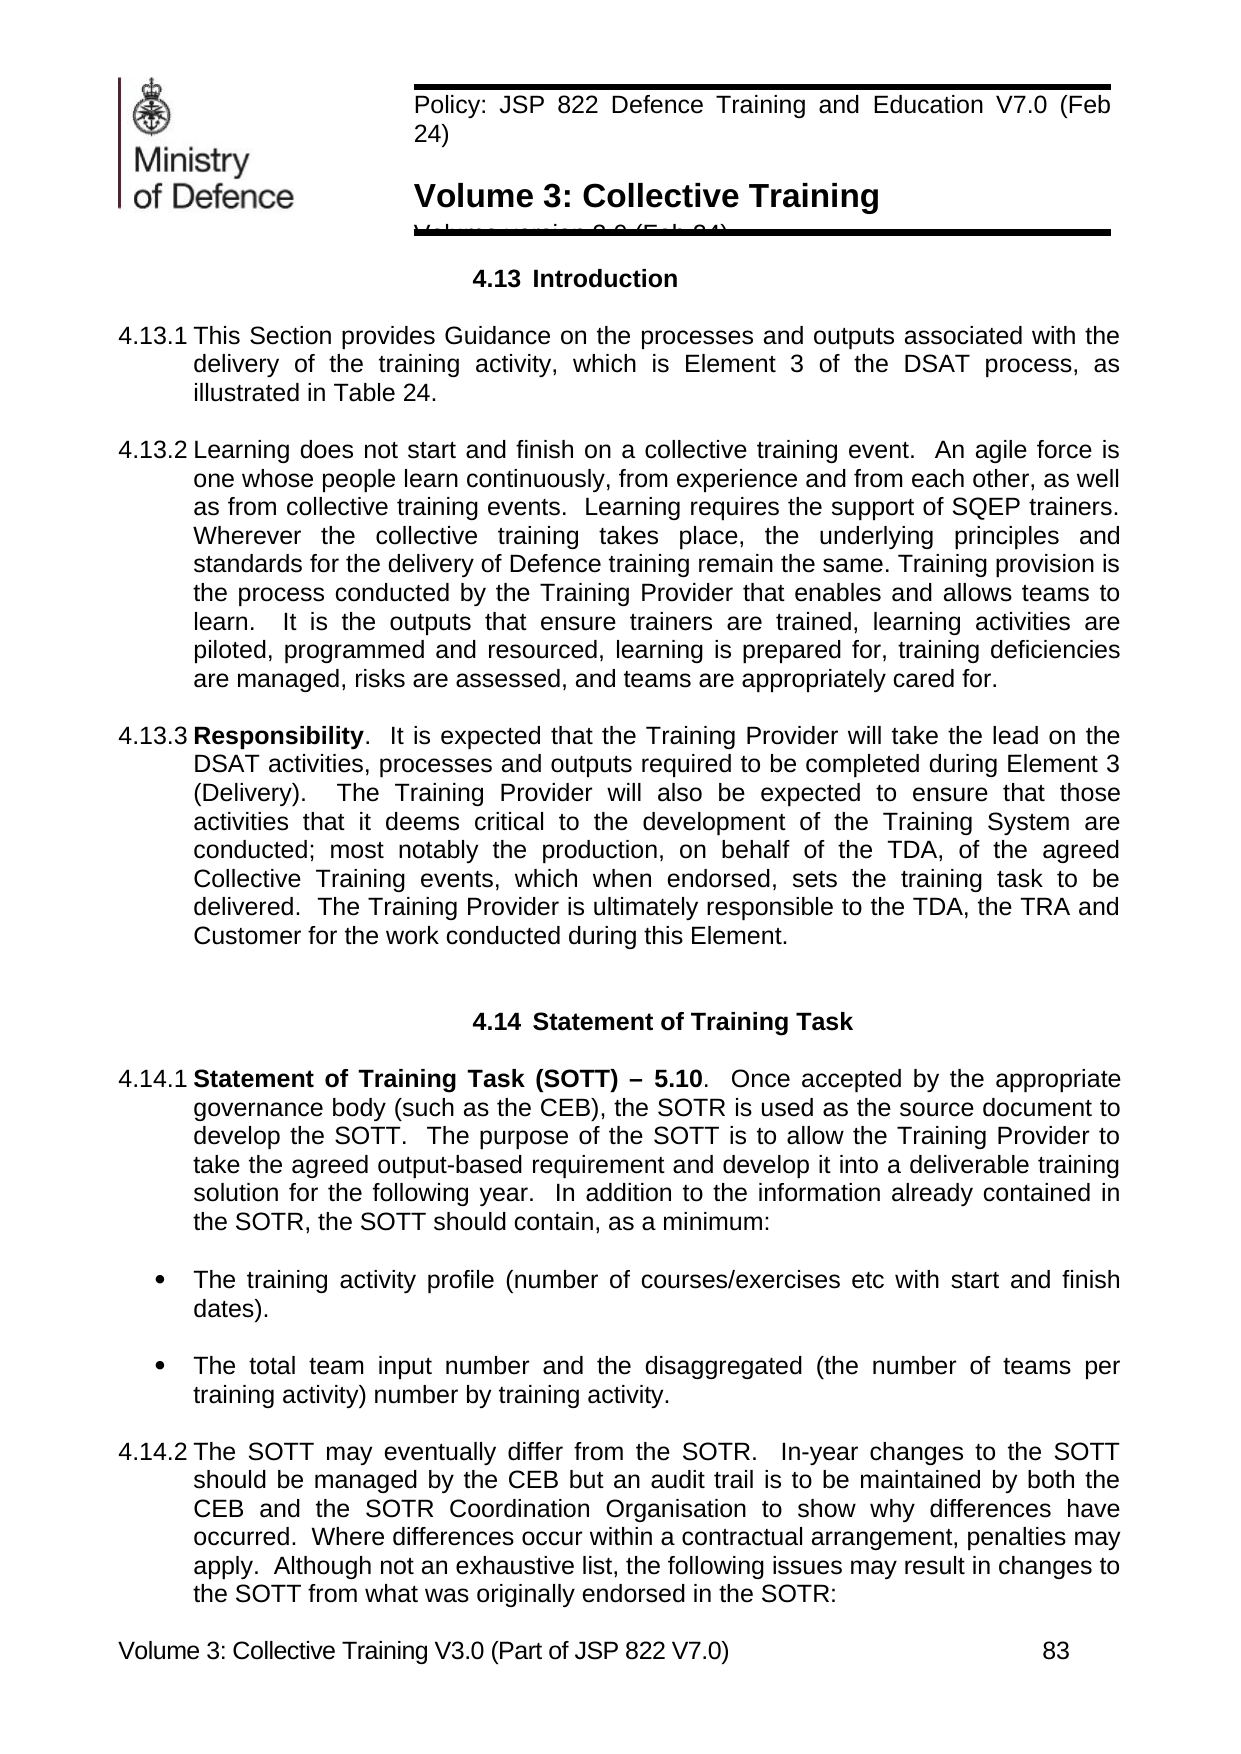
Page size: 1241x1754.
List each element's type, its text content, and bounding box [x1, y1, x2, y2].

subtitle The SOTT may eventually differ from the SOTR. In-year changes to the SOTT should be managed by the CEB but an audit trail is to be maintained by both the CEB and the SOTR Coordination Organisation to show why differences have occurred. Where differences occur within a contractual arrangement, penalties may apply. Although not an exhaustive list, the following issues may result in changes to the SOTT from what was originally endorsed in the SOTR: [118, 1437, 1122, 1609]
subtitle This Section provides Guidance on the processes and outputs associated with the delivery of the training activity, which is Element 3 of the DSAT process, as illustrated in Table 24. [118, 322, 1122, 407]
subtitle Responsibility. It is expected that the Training Provider will take the lead on the DSAT activities, processes and outputs required to be completed during Element 3 (Delivery). The Training Provider will also be expected to ensure that those activities that it deems critical to the development of the Training System are conducted; most notably the production, on behalf of the TDA, of the agreed Collective Training events, which when endorsed, sets the training task to be delivered. The Training Provider is ultimately responsible to the TDA, the TRA and Customer for the work conducted during this Element. [118, 722, 1122, 950]
subtitle Introduction [472, 264, 1122, 293]
list The training activity profile (number of courses/exercises etc with start and finish dates). [156, 1265, 1122, 1322]
subtitle Statement of Training Task [472, 1007, 1122, 1036]
list The total team input number and the disaggregated (the number of teams per training activity) number by training activity. [156, 1351, 1122, 1409]
subtitle Statement of Training Task (SOTT) – 5.10. Once accepted by the appropriate governance body (such as the CEB), the SOTR is used as the source document to develop the SOTT. The purpose of the SOTT is to allow the Training Provider to take the agreed output-based requirement and develop it into a deliverable training solution for the following year. In addition to the information already contained in the SOTR, the SOTT should contain, as a minimum: [118, 1065, 1122, 1236]
subtitle Learning does not start and finish on a collective training event. An agile force is one whose people learn continuously, from experience and from each other, as well as from collective training events. Learning requires the support of SQEP trainers. Wherever the collective training takes place, the underlying principles and standards for the delivery of Defence training remain the same. Training provision is the process conducted by the Training Provider that enables and allows teams to learn. It is the outputs that ensure trainers are trained, learning activities are piloted, programmed and resourced, learning is prepared for, training deficiencies are managed, risks are assessed, and teams are appropriately cared for. [118, 436, 1122, 693]
